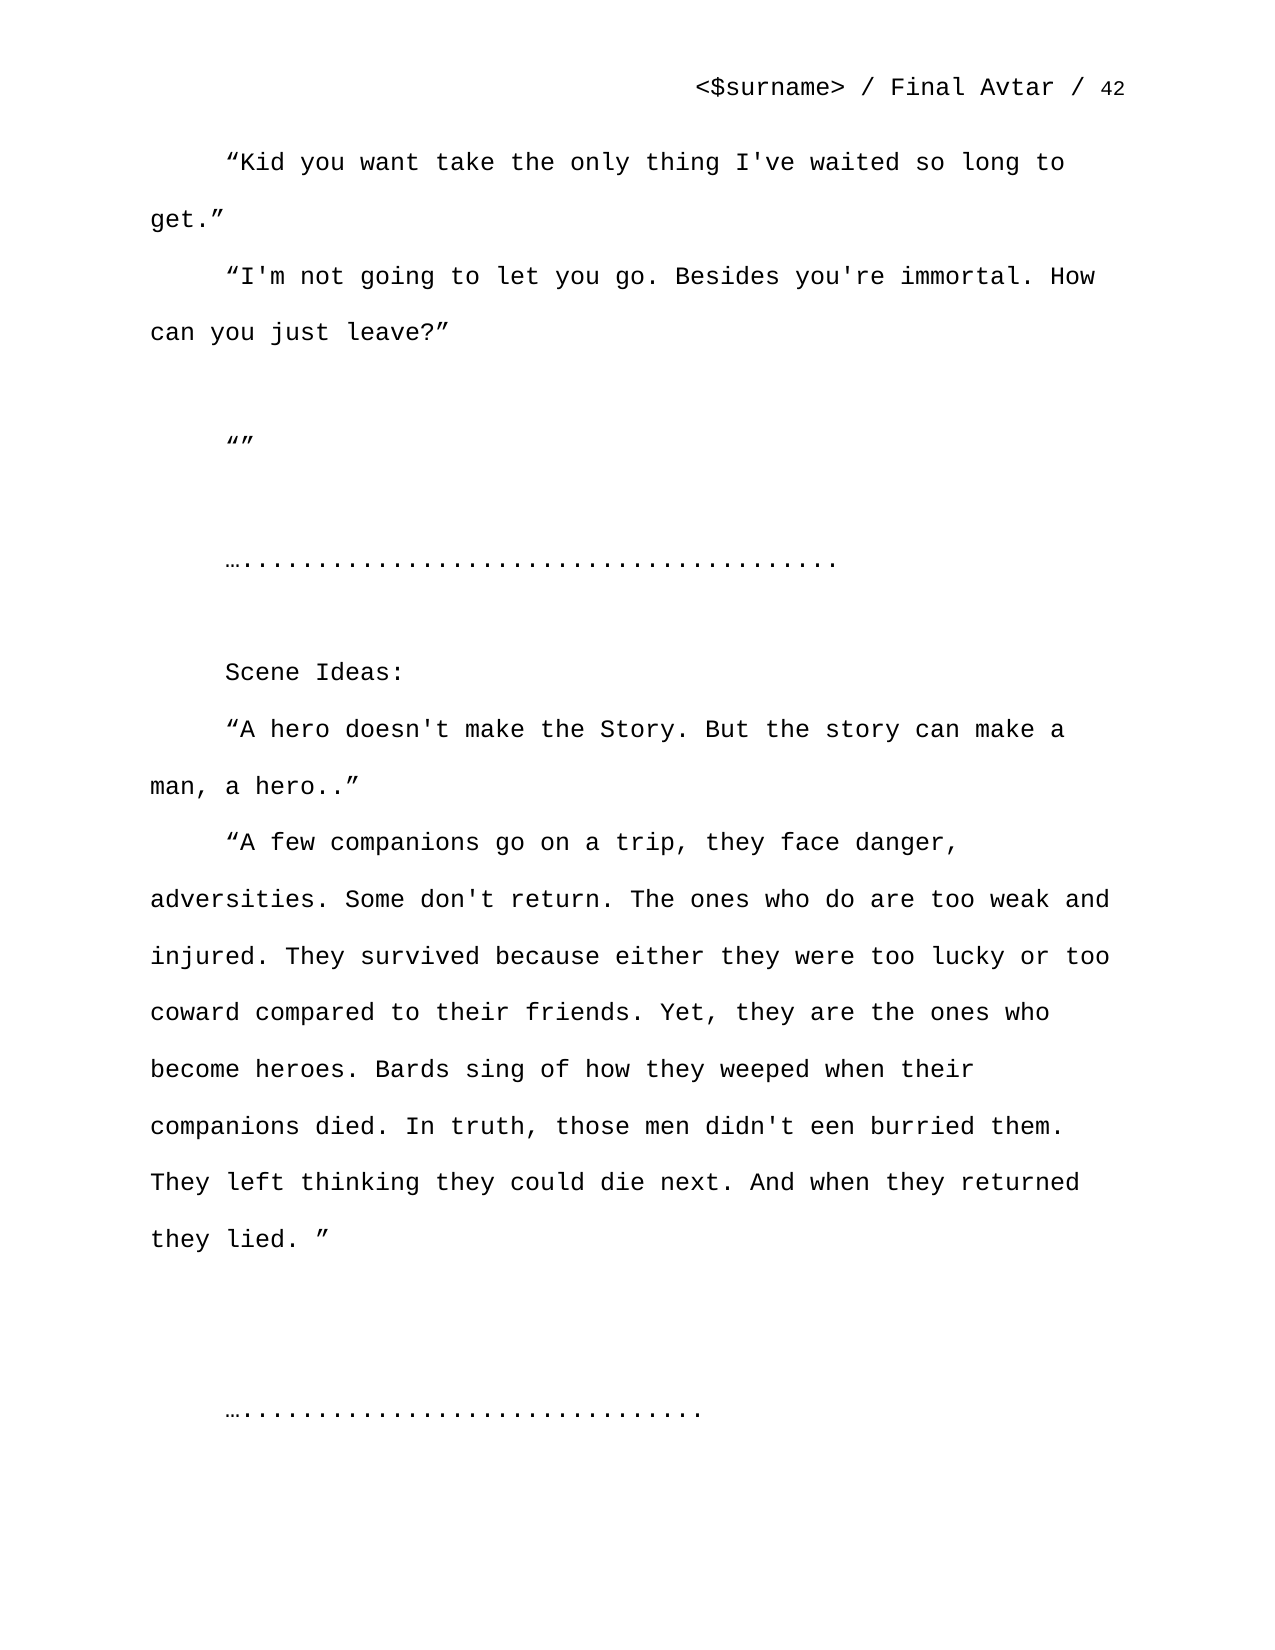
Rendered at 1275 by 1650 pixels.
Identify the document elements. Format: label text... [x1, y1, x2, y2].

text “A few companions go on a trip, they face danger, adversities. Some don't return. The ones who do are too weak and injured. They survived because either they were too lucky or too coward compared to their friends. Yet, they are the ones who become heroes. Bards sing of how they weeped when their companions died. In truth, those men didn't een burried them. They left thinking they could die next. And when they returned they lied. ” [150, 830, 1125, 1255]
text Scene Ideas: [150, 660, 1125, 688]
text …............................... [150, 1397, 1125, 1425]
text “I'm not going to let you go. Besides you're immortal. How can you just leave?” [150, 263, 1125, 348]
text “Kid you want take the only thing I've waited so long to get.” [150, 150, 1125, 235]
text …........................................ [150, 547, 1125, 575]
text “A hero doesn't make the Story. But the story can make a man, a hero..” [150, 717, 1125, 802]
text “” [150, 433, 1125, 462]
